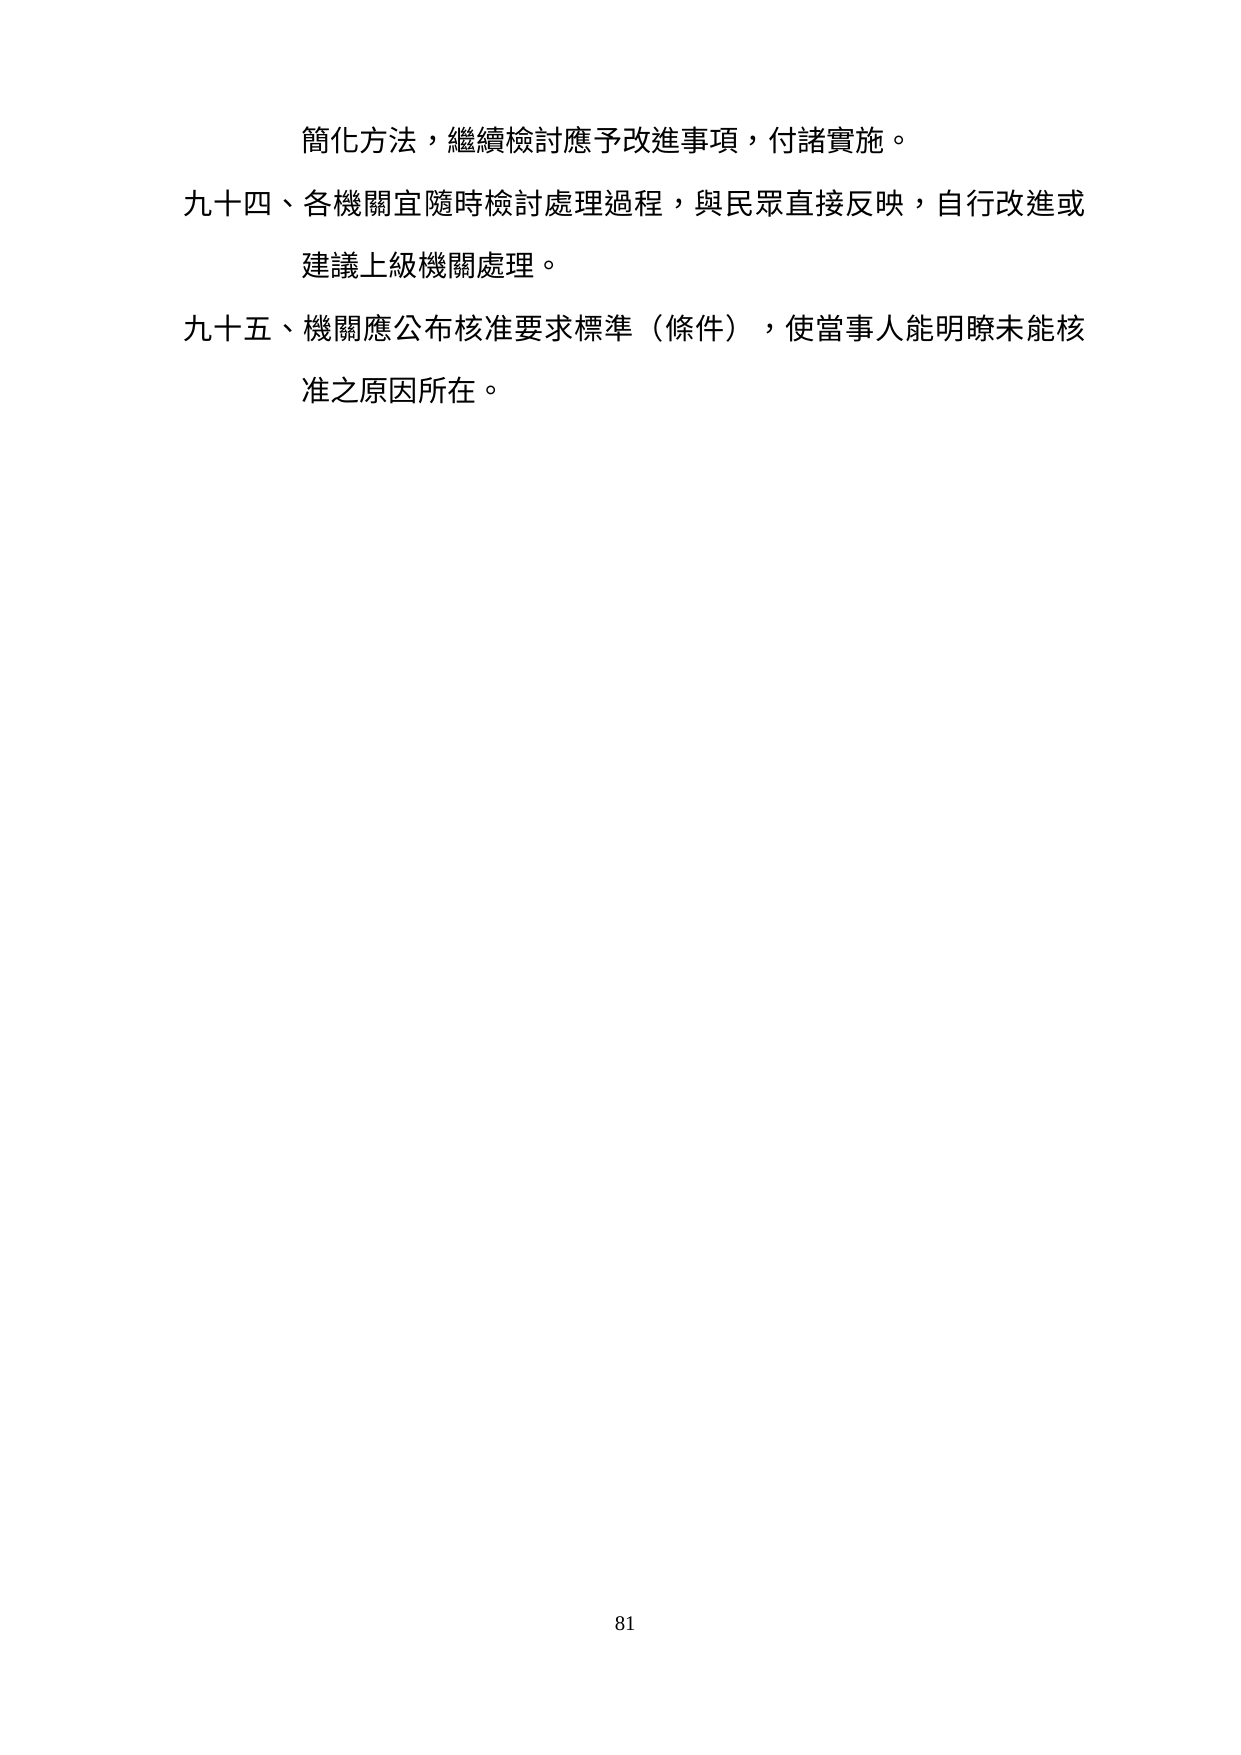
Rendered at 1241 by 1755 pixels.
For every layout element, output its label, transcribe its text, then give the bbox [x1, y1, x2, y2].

text 九十五、機關應公布核准要求標準（條件），使當事人能明瞭未能核准之原因所在。 [183, 285, 1087, 410]
text 九十四、各機關宜隨時檢討處理過程，與民眾直接反映，自行改進或建議上級機關處理。 [183, 160, 1087, 285]
text 簡化方法，繼續檢討應予改進事項，付諸實施。 [183, 97, 1087, 160]
